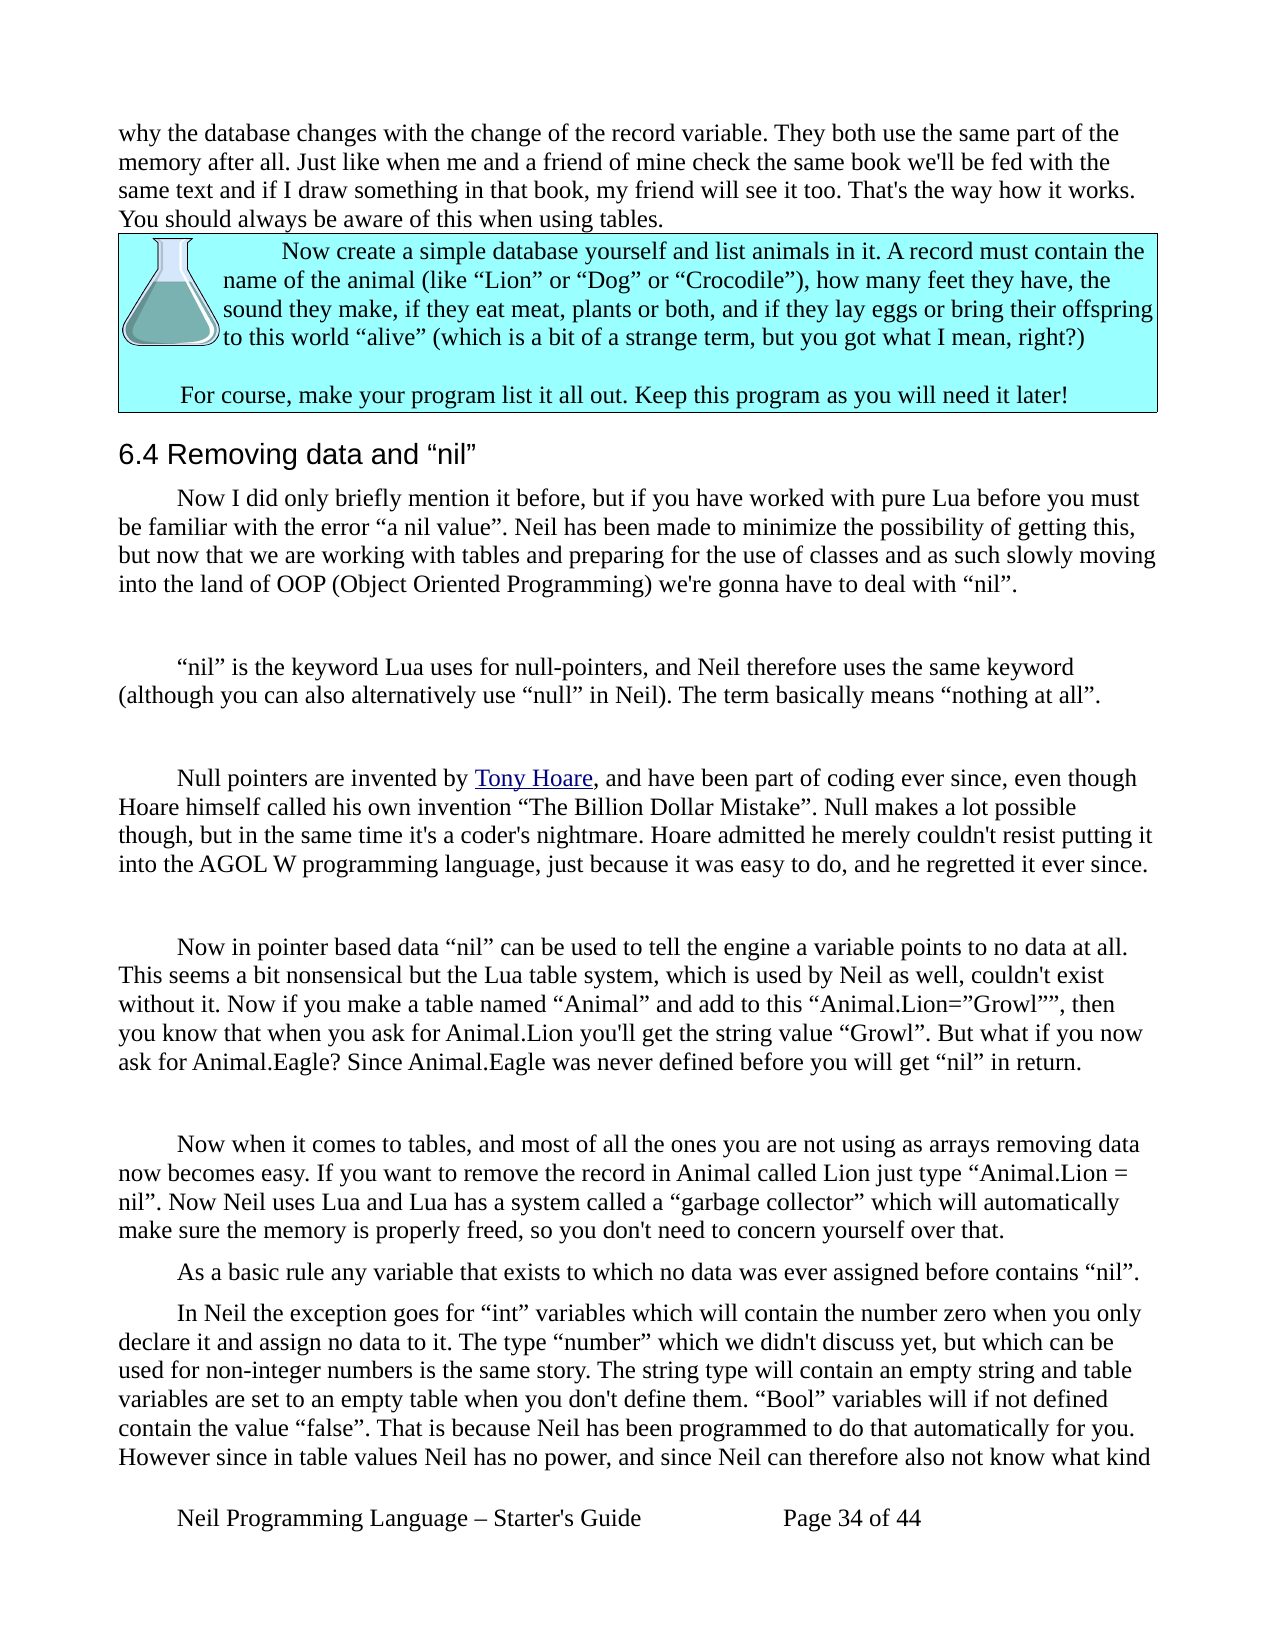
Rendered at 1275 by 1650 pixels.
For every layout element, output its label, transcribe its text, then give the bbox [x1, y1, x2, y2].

text Now I did only briefly mention it before, but if you have worked with pure Lua before you must be familiar with the error “a nil value”. Neil has been made to minimize the possibility of getting this, but now that we are working with tables and preparing for the use of classes and as such slowly moving into the land of OOP (Object Oriented Programming) we're gonna have to deal with “nil”. [118, 483, 1157, 598]
text For course, make your program list it all out. Keep this program as you will need it later! [119, 377, 1157, 412]
text Now when it comes to tables, and most of all the ones you are not using as arrays removing data now becomes easy. If you want to remove the record in Animal called Lion just type “Animal.Lion = nil”. Now Neil uses Lua and Lua has a system called a “garbage collector” which will automatically make sure the memory is properly freed, so you don't need to concern yourself over that. [118, 1129, 1157, 1244]
text “nil” is the keyword Lua uses for null-pointers, and Neil therefore uses the same keyword (although you can also alternatively use “null” in Neil). The term basically means “nothing at all”. [118, 652, 1157, 709]
text why the database changes with the change of the record variable. They both use the same part of the memory after all. Just like when me and a friend of mine check the same book we'll be fed with the same text and if I draw something in that book, my friend will see it too. That's the way how it works. You should always be aware of this when using tables. [118, 118, 1157, 233]
text Now create a simple database yourself and list animals in it. A record must contain the name of the animal (like “Lion” or “Dog” or “Crocodile”), how many feet they have, the sound they make, if they eat meat, plants or both, and if they lay eggs or bring their offspring to this world “alive” (which is a bit of a strange term, but you got what I mean, right?) [119, 234, 1157, 348]
text Now in pointer based data “nil” can be used to tell the engine a variable points to no data at all. This seems a bit nonsensical but the Lua table system, which is used by Neil as well, couldn't exist without it. Now if you make a table named “Animal” and add to this “Animal.Lion=”Growl””, then you know that when you ask for Animal.Lion you'll get the string value “Growl”. But what if you now ask for Animal.Eagle? Since Animal.Eagle was never defined before you will get “nil” in return. [118, 932, 1157, 1075]
text Null pointers are invented by Tony Hoare, and have been part of coding ever since, even though Hoare himself called his own invention “The Billion Dollar Mistake”. Null makes a lot possible though, but in the same time it's a coder's nightmare. Hoare admitted he merely couldn't resist putting it into the AGOL W programming language, just because it was easy to do, and he regretted it ever since. [118, 763, 1157, 878]
text In Neil the exception goes for “int” variables which will contain the number zero when you only declare it and assign no data to it. The type “number” which we didn't discuss yet, but which can be used for non-integer numbers is the same story. The string type will contain an empty string and table variables are set to an empty table when you don't define them. “Bool” variables will if not defined contain the value “false”. That is because Neil has been programmed to do that automatically for you. However since in table values Neil has no power, and since Neil can therefore also not know what kind [118, 1298, 1157, 1470]
text As a basic rule any variable that exists to which no data was ever assigned before contains “nil”. [118, 1257, 1157, 1285]
picture [122, 238, 220, 346]
subtitle 6.4 Removing data and “nil” [118, 437, 1157, 470]
